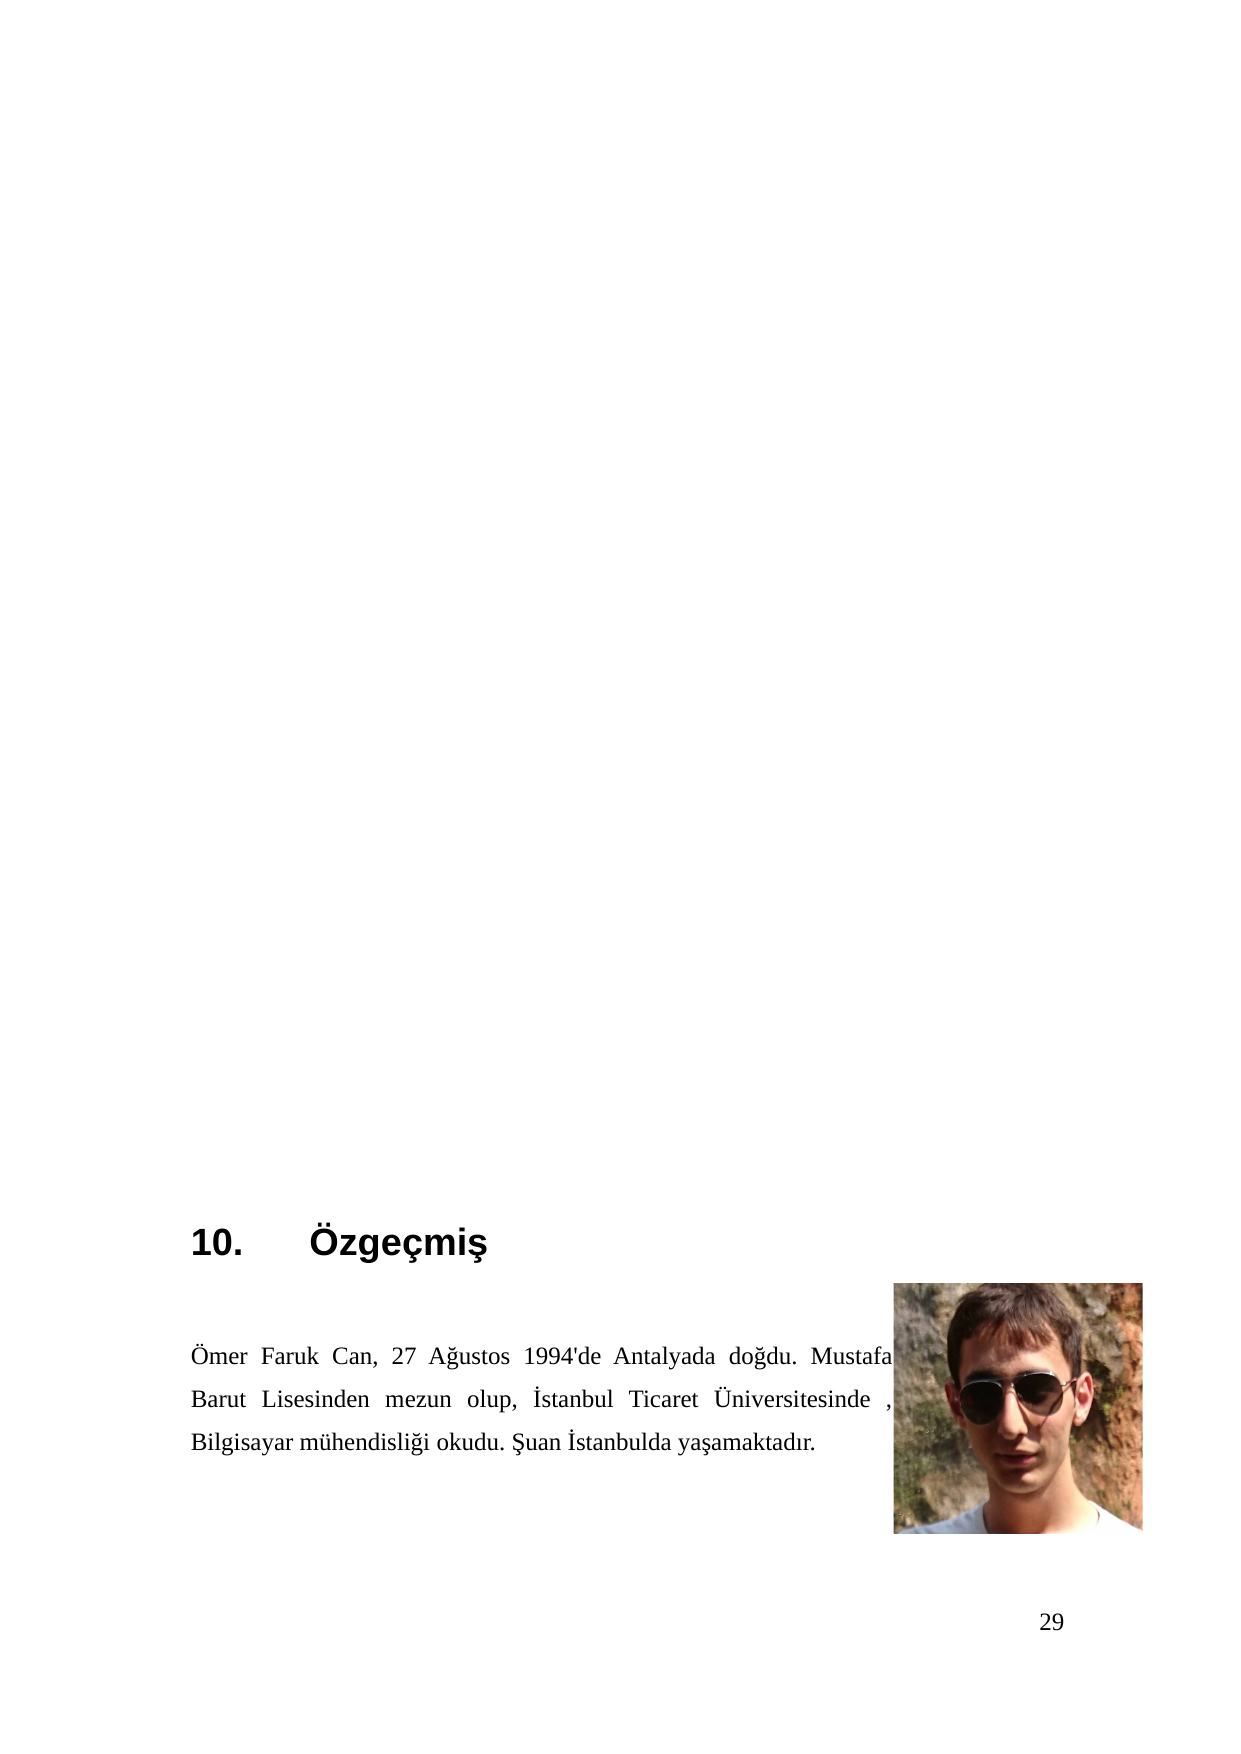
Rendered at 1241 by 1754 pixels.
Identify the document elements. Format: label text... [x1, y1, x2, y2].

text Ömer Faruk Can, 27 Ağustos 1994'de Antalyada doğdu. Mustafa Barut Lisesinden mezun olup, İstanbul Ticaret Üniversitesinde , Bilgisayar mühendisliği okudu. Şuan İstanbulda yaşamaktadır. [191, 1341, 893, 1456]
subtitle Özgeçmiş [191, 1220, 1064, 1264]
picture [893, 1283, 1143, 1534]
